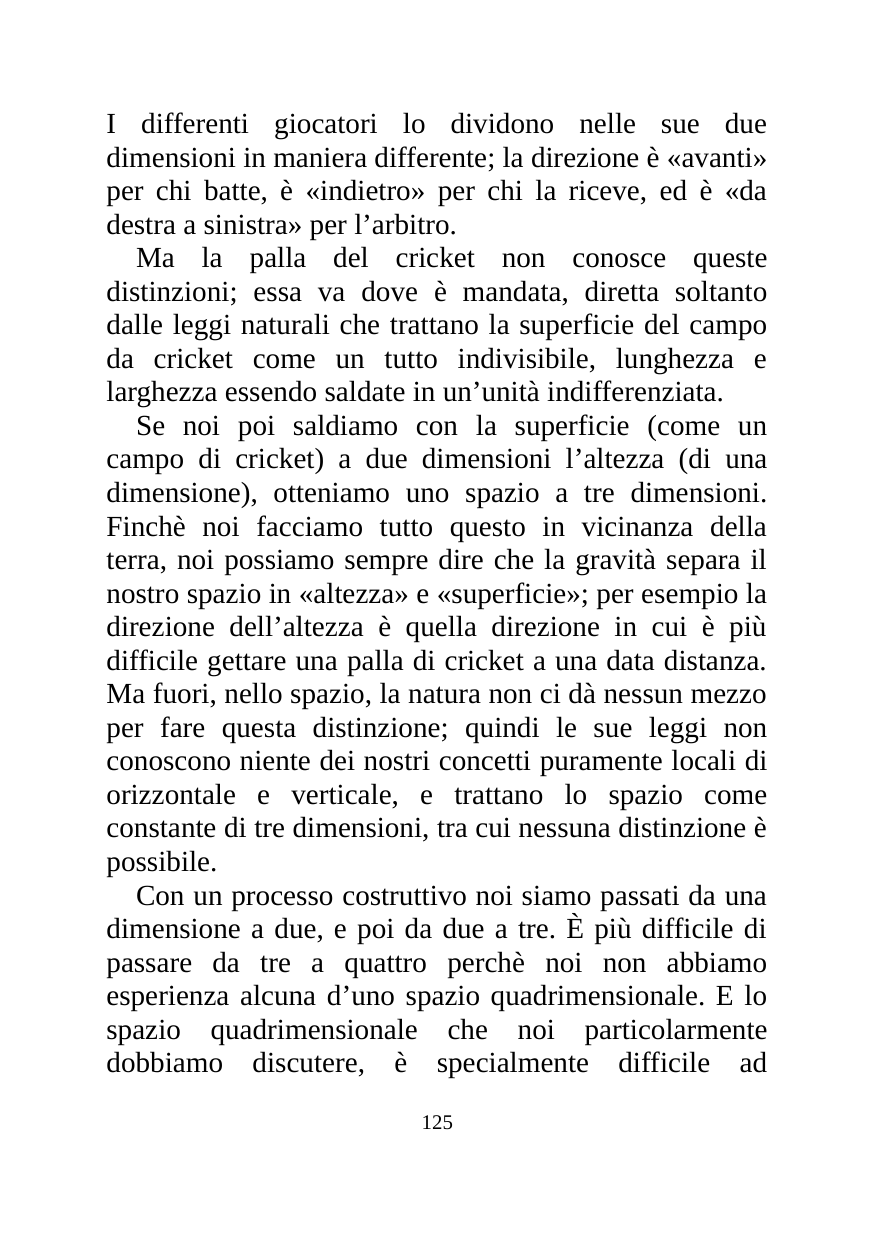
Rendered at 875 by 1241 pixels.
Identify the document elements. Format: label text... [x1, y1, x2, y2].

text Se noi poi saldiamo con la superficie (come un campo di cricket) a due dimensioni l’altezza (di una dimensione), otteniamo uno spazio a tre dimensioni. Finchè noi facciamo tutto questo in vicinanza della terra, noi possiamo sempre dire che la gravità separa il nostro spazio in «altezza» e «superficie»; per esempio la direzione dell’altezza è quella direzione in cui è più difficile gettare una palla di cricket a una data distanza. Ma fuori, nello spazio, la natura non ci dà nessun mezzo per fare questa distinzione; quindi le sue leggi non conoscono niente dei nostri concetti puramente locali di orizzontale e verticale, e trattano lo spazio come constante di tre dimensioni, tra cui nessuna distinzione è possibile. [106, 408, 768, 878]
text Ma la palla del cricket non conosce queste distinzioni; essa va dove è mandata, diretta soltanto dalle leggi naturali che trattano la superficie del campo da cricket come un tutto indivisibile, lunghezza e larghezza essendo saldate in un’unità indifferenziata. [106, 240, 768, 408]
text Con un processo costruttivo noi siamo passati da una dimensione a due, e poi da due a tre. È più difficile di passare da tre a quattro perchè noi non abbiamo esperienza alcuna d’uno spazio quadrimensionale. E lo spazio quadrimensionale che noi particolarmente dobbiamo discutere, è specialmente difficile ad [106, 878, 768, 1079]
text I differenti giocatori lo dividono nelle sue due dimensioni in maniera differente; la direzione è «avanti» per chi batte, è «indietro» per chi la riceve, ed è «da destra a sinistra» per l’arbitro. [106, 106, 768, 240]
